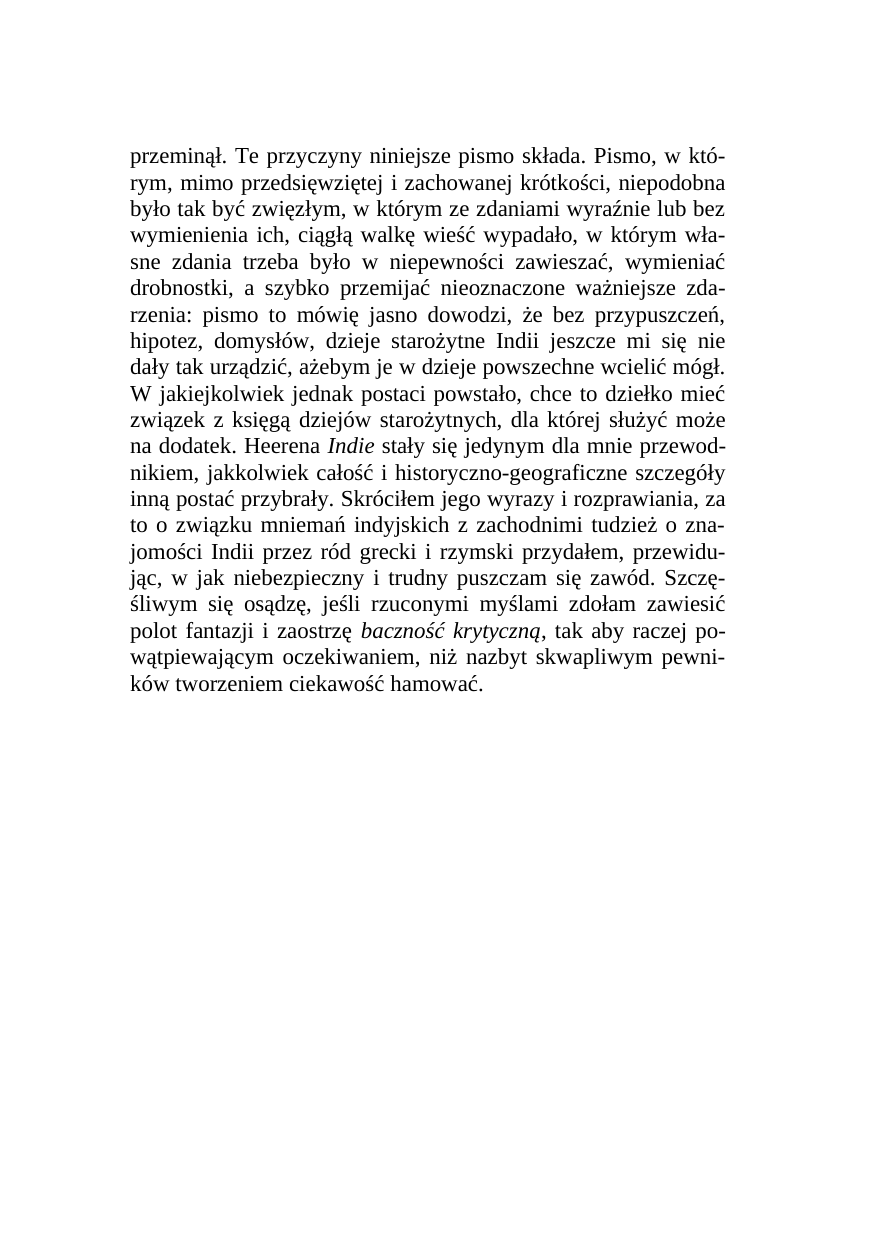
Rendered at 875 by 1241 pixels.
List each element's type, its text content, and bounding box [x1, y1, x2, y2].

text przeminął. Te przyczyny niniejsze pismo składa. Pismo, w któ- rym, mimo przedsięwziętej i zachowanej krótkości, niepodobna było tak być zwięzłym, w którym ze zdaniami wyraźnie lub bez wymienienia ich, ciągłą walkę wieść wypadało, w którym wła- sne zdania trzeba było w niepewności zawieszać, wymieniać drobnostki, a szybko przemijać nieoznaczone ważniejsze zda- rzenia: pismo to mówię jasno dowodzi, że bez przypuszczeń, hipotez, domysłów, dzieje starożytne Indii jeszcze mi się nie dały tak urządzić, ażebym je w dzieje powszechne wcielić mógł. W jakiejkolwiek jednak postaci powstało, chce to dziełko mieć związek z księgą dziejów starożytnych, dla której służyć może na dodatek. Heerena Indie stały się jedynym dla mnie przewod- nikiem, jakkolwiek całość i historyczno-geograficzne szczegóły inną postać przybrały. Skróciłem jego wyrazy i rozprawiania, za to o związku mniemań indyjskich z zachodnimi tudzież o zna- jomości Indii przez ród grecki i rzymski przydałem, przewidu- jąc, w jak niebezpieczny i trudny puszczam się zawód. Szczę- śliwym się osądzę, jeśli rzuconymi myślami zdołam zawiesić polot fantazji i zaostrzę baczność krytyczną, tak aby raczej po- wątpiewającym oczekiwaniem, niż nazbyt skwapliwym pewni- ków tworzeniem ciekawość hamować. [130, 142, 726, 696]
